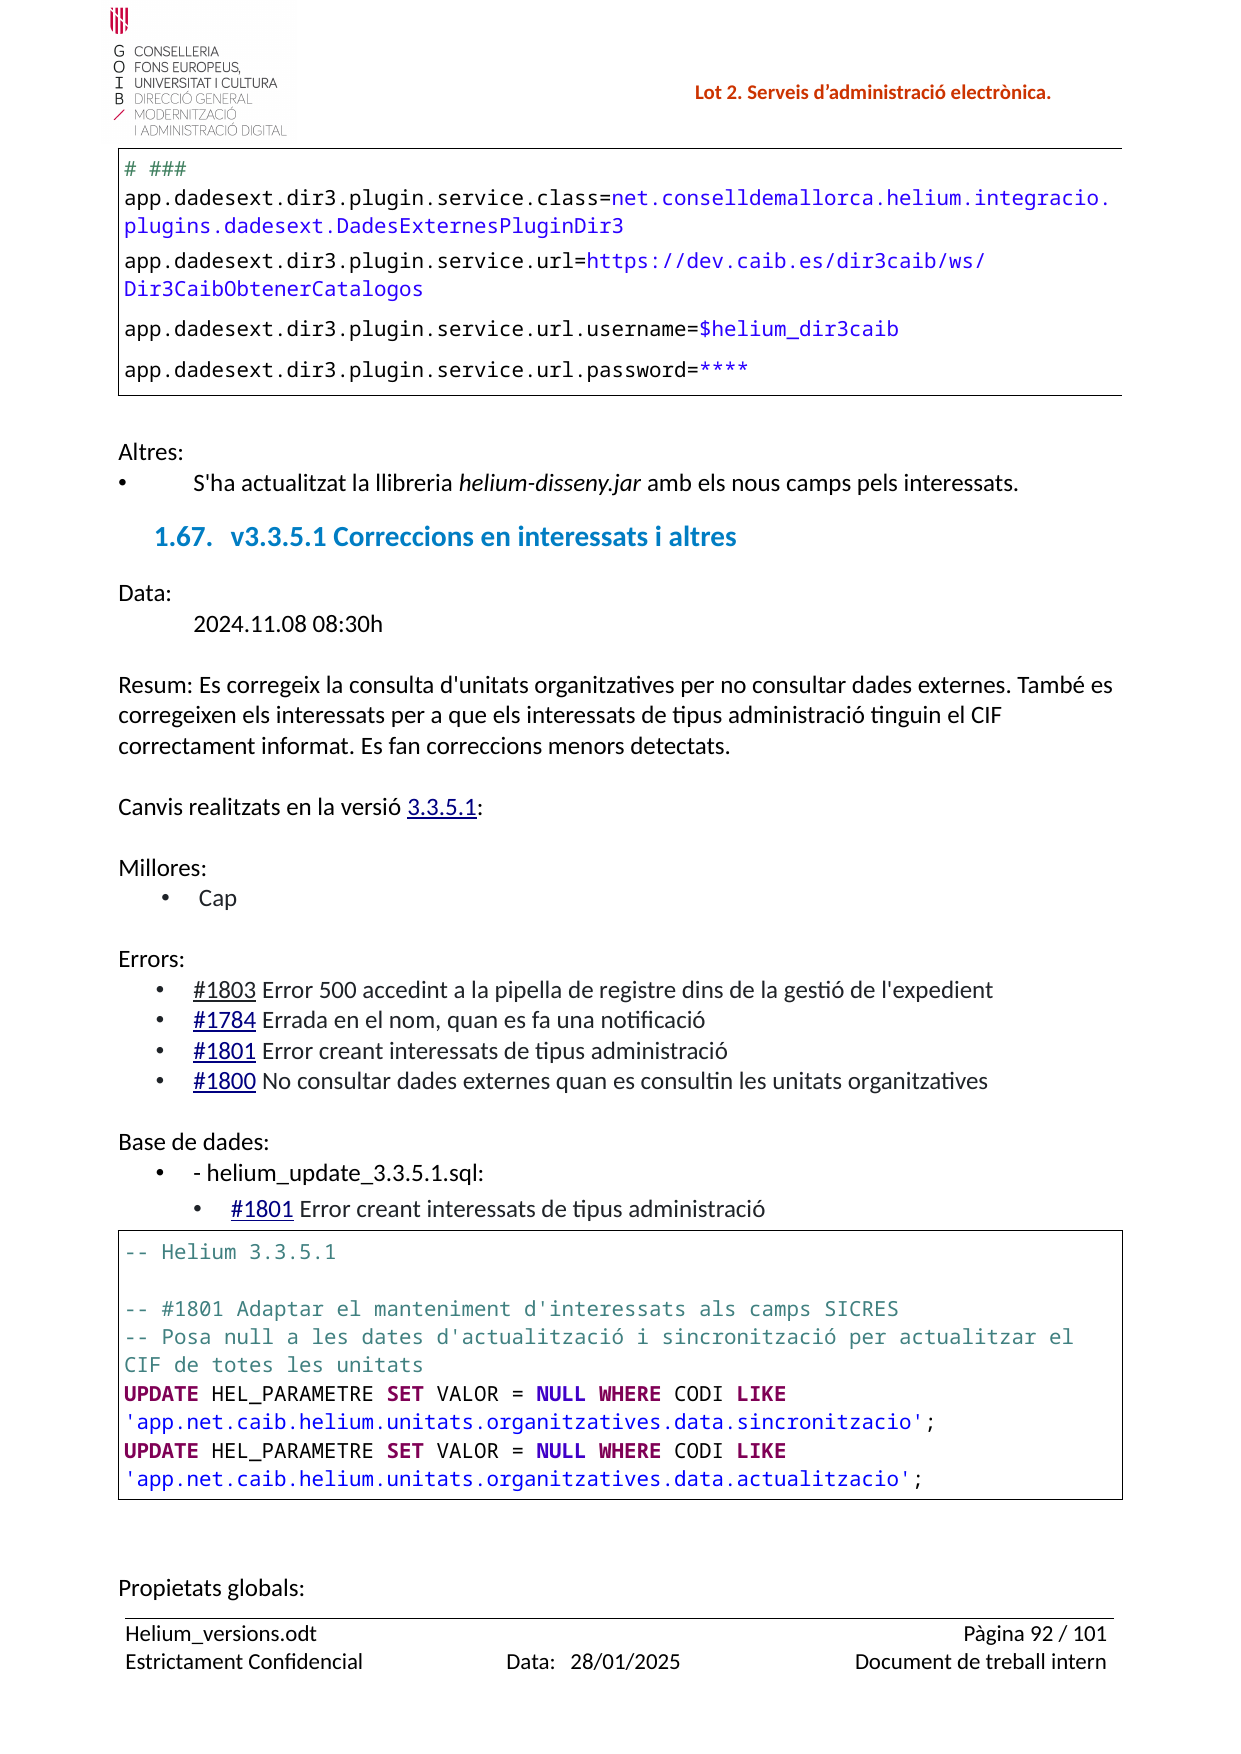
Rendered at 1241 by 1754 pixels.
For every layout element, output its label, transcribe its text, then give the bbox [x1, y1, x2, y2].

picture [100, 0, 297, 144]
text Data: [118, 577, 1122, 608]
text Canvis realitzats en la versió 3.3.5.1: [118, 791, 1122, 821]
text Millores: [118, 852, 1122, 882]
list #1800 No consultar dades externes quan es consultin les unitats organitzatives [156, 1066, 1122, 1096]
list Cap [161, 882, 1122, 913]
table_header -- Helium 3.3.5.1 -- #1801 Adaptar el manteniment d'interessats als camps SICRES -- Posa null a les dates d'actualització i sincronització per actualitzar el CIF de totes les unitats UPDATE HEL_PARAMETRE SET VALOR = NULL WHERE CODI LIKE 'app.net.caib.helium.unitats.organitzatives.data.sincronitzacio'; UPDATE HEL_PARAMETRE SET VALOR = NULL WHERE CODI LIKE 'app.net.caib.helium.unitats.organitzatives.data.actualitzacio'; [119, 1231, 1122, 1498]
list S'ha actualitzat la llibreria helium-disseny.jar amb els nous camps pels interessats. [118, 467, 1122, 497]
text Base de dades: [118, 1127, 1122, 1157]
list #1803 Error 500 accedint a la pipella de registre dins de la gestió de l'expedient [156, 974, 1122, 1004]
text Altres: [118, 436, 1122, 467]
text 2024.11.08 08:30h [118, 608, 1122, 638]
list #1801 Error creant interessats de tipus administració [193, 1193, 1122, 1224]
text Propietats globals: [118, 1572, 1122, 1603]
text Errors: [118, 943, 1122, 974]
list #1784 Errada en el nom, quan es fa una notificació [156, 1004, 1122, 1035]
subtitle v3.3.5.1 Correccions en interessats i altres [153, 518, 1122, 553]
text Resum: Es corregeix la consulta d'unitats organitzatives per no consultar dades externes. També es corregeixen els interessats per a que els interessats de tipus administració tinguin el CIF correctament informat. Es fan correccions menors detectats. [118, 669, 1122, 760]
table_header # ### app.dadesext.dir3.plugin.service.class=net.conselldemallorca.helium.integracio.plugins.dadesext.DadesExternesPluginDir3 app.dadesext.dir3.plugin.service.url=https://dev.caib.es/dir3caib/ws/Dir3CaibObtenerCatalogos app.dadesext.dir3.plugin.service.url.username=$helium_dir3caib app.dadesext.dir3.plugin.service.url.password=**** [119, 149, 1122, 395]
list - helium_update_3.3.5.1.sql: [156, 1157, 1122, 1188]
list #1801 Error creant interessats de tipus administració [156, 1035, 1122, 1066]
